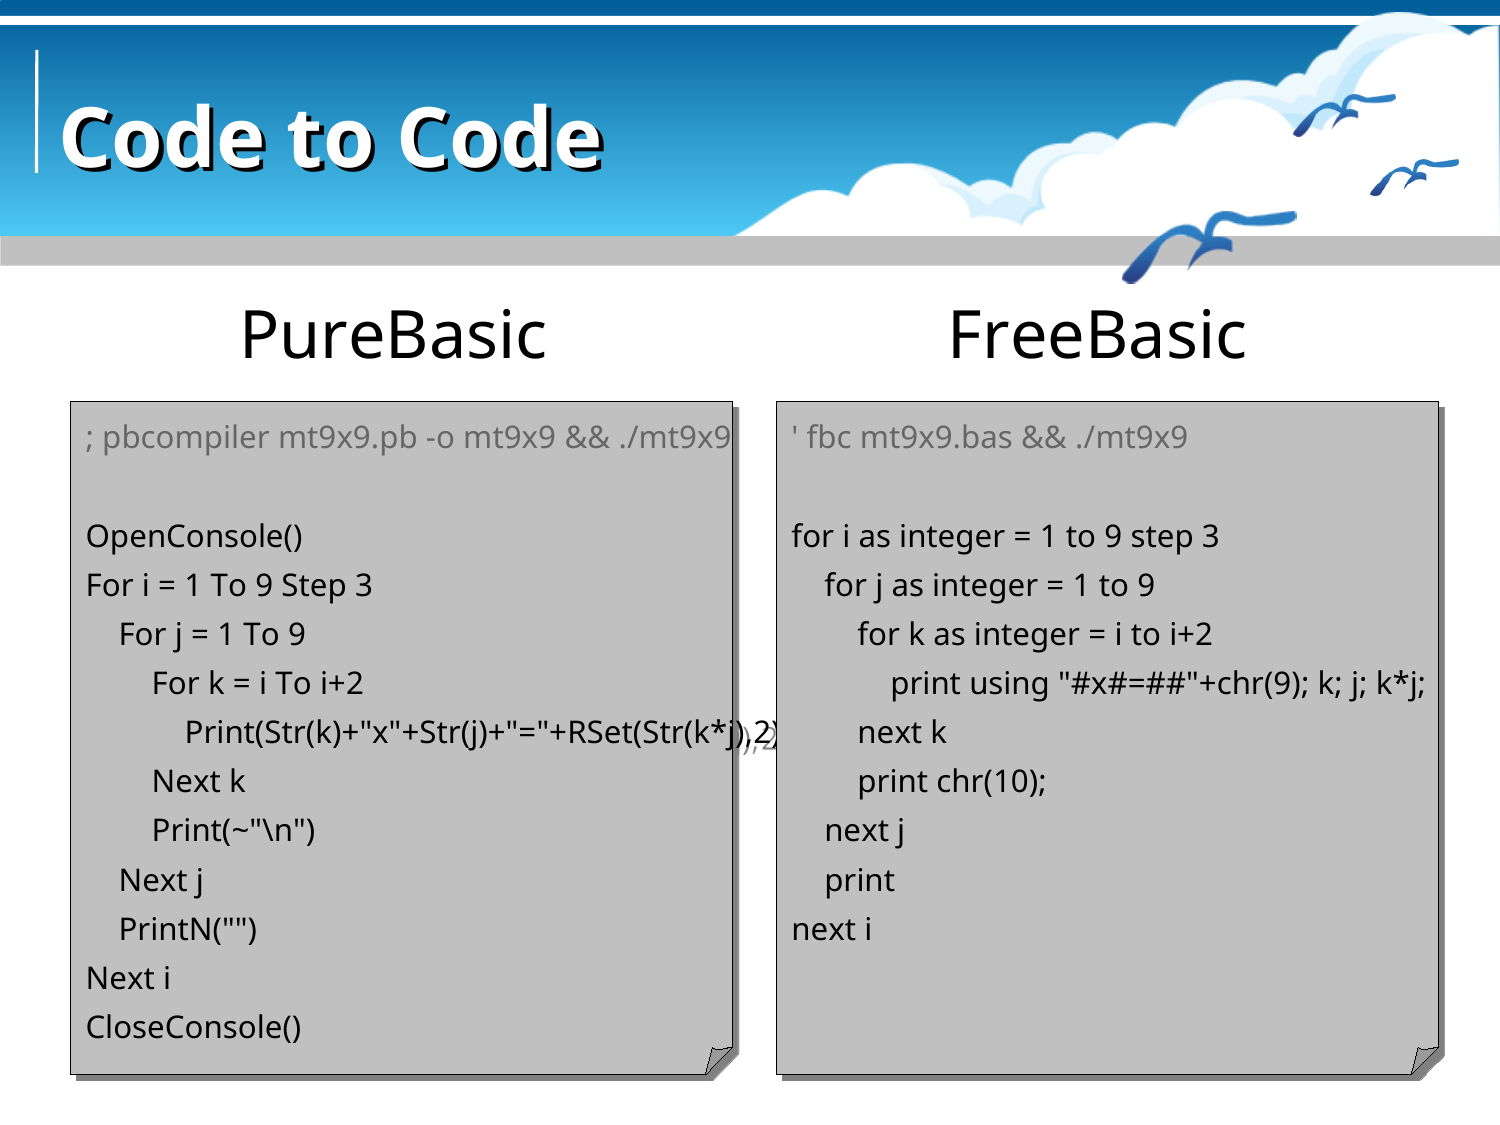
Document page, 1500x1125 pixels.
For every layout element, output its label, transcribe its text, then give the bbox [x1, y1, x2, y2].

text_box FreeBasic [933, 283, 1312, 388]
text_box ' fbc mt9x9.bas && ./mt9x9 for i as integer = 1 to 9 step 3 for j as integer = 1 to 9 for k as integer = i to i+2 print using "#x#=##"+chr(9); k; j; k*j; next k print chr(10); next j print next i [776, 401, 1439, 1075]
text_box PureBasic [224, 283, 615, 388]
picture [730, 12, 1500, 283]
title Code to Code [59, 86, 1465, 186]
text_box ; pbcompiler mt9x9.pb -o mt9x9 && ./mt9x9 OpenConsole() For i = 1 To 9 Step 3 For j = 1 To 9 For k = i To i+2 Print(Str(k)+"x"+Str(j)+"="+RSet(Str(k*j),2)+Chr(9)) Next k Print(~"\n") Next j PrintN("") Next i CloseConsole() [70, 401, 733, 1075]
